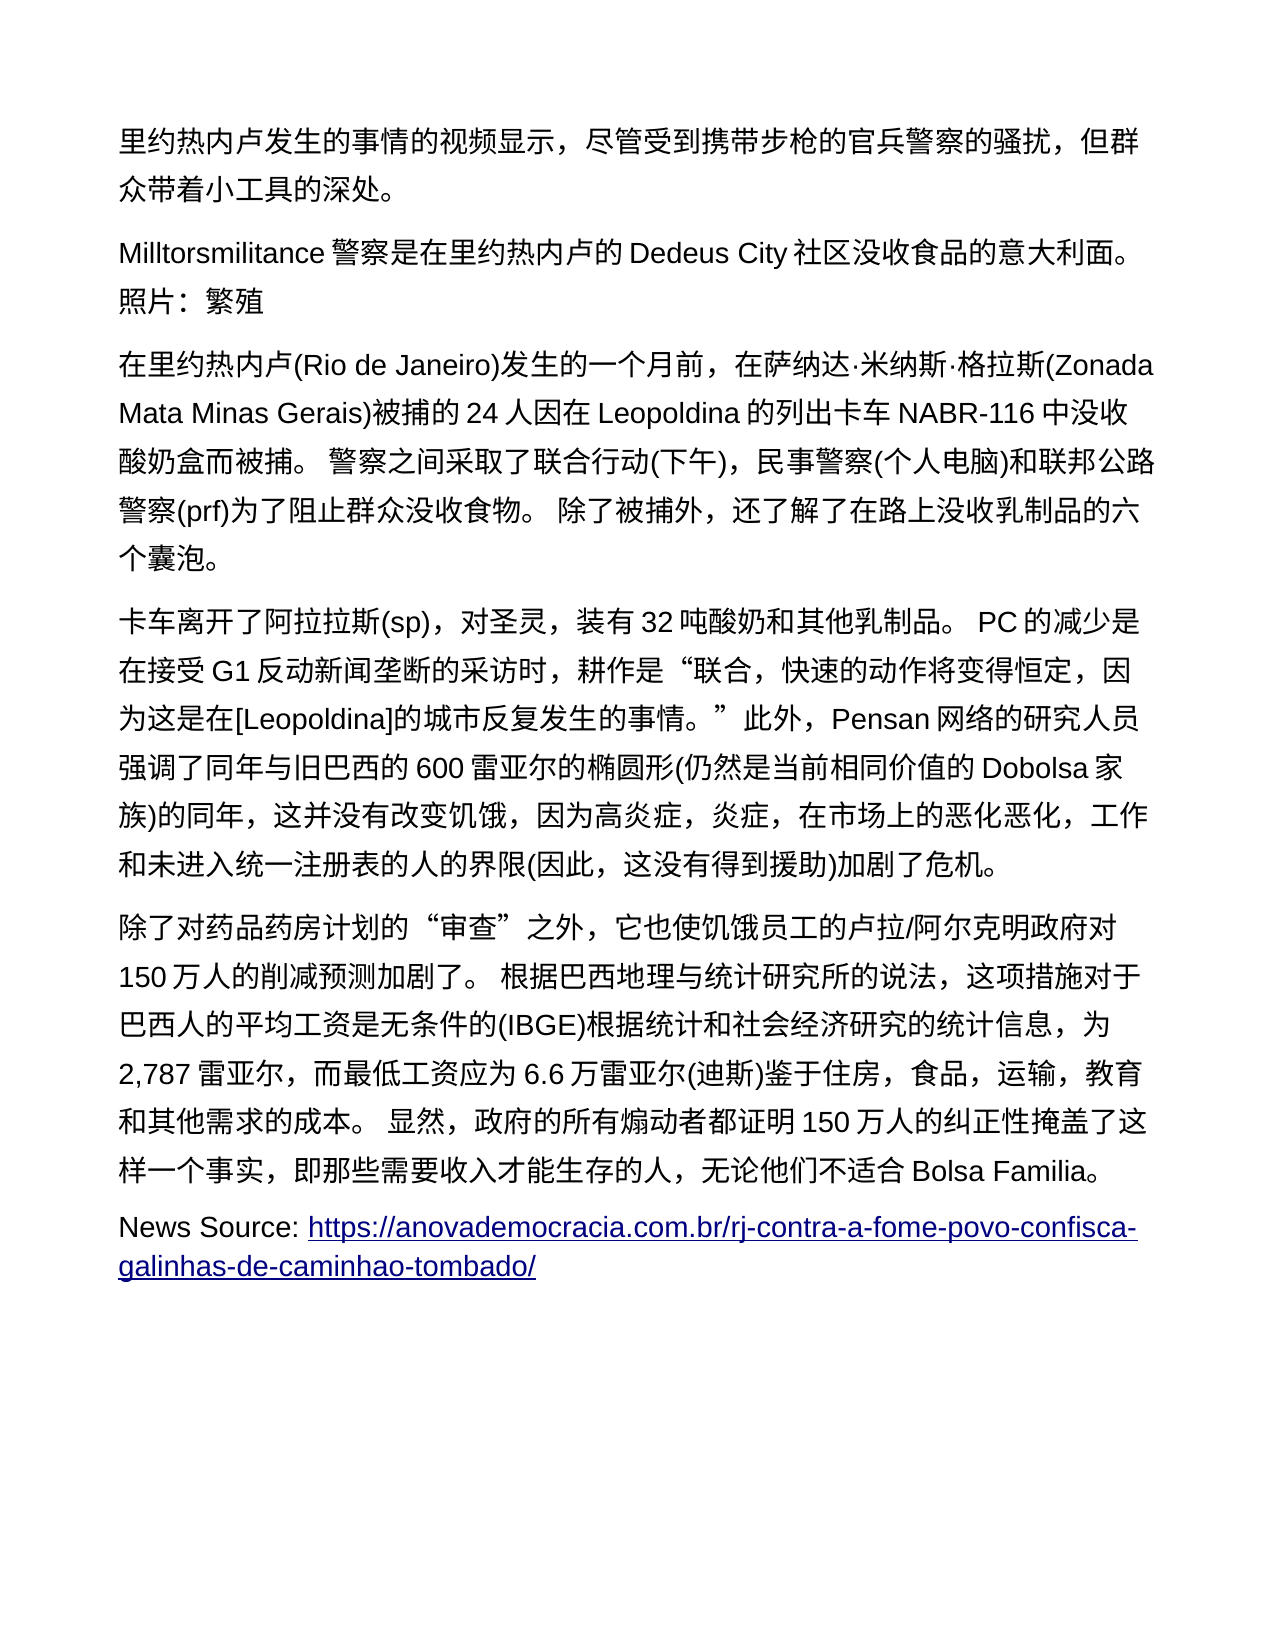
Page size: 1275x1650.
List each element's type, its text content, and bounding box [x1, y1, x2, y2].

text 在里约热内卢(Rio de Janeiro)发生的一个月前，在萨纳达·米纳斯·格拉斯(Zonada Mata Minas Gerais)被捕的24人因在Leopoldina的列出卡车NABR-116中没收酸奶盒而被捕。 警察之间采取了联合行动(下午)，民事警察(个人电脑)和联邦公路警察(prf)为了阻止群众没收食物。 除了被捕外，还了解了在路上没收乳制品的六个囊泡。 [118, 341, 1157, 578]
text 除了对药品药房计划的“审查”之外，它也使饥饿员工的卢拉/阿尔克明政府对150万人的削减预测加剧了。 根据巴西地理与统计研究所的说法，这项措施对于巴西人的平均工资是无条件的(IBGE)根据统计和社会经济研究的统计信息，为2,787雷亚尔，而最低工资应为6.6万雷亚尔(迪斯)鉴于住房，食品，运输，教育和其他需求的成本。 显然，政府的所有煽动者都证明150万人的纠正性掩盖了这样一个事实，即那些需要收入才能生存的人，无论他们不适合Bolsa Familia。 [118, 904, 1157, 1189]
text Milltorsmilitance警察是在里约热内卢的Dedeus City社区没收食品的意大利面。 照片：繁殖 [118, 230, 1157, 321]
text News Source: https://anovademocracia.com.br/rj-contra-a-fome-povo-confisca-galinhas-de-caminhao-tombado/ [118, 1210, 1157, 1282]
text 卡车离开了阿拉拉斯(sp)，对圣灵，装有32吨酸奶和其他乳制品。 PC的减少是在接受G1反动新闻垄断的采访时，耕作是“联合，快速的动作将变得恒定，因为这是在[Leopoldina]的城市反复发生的事情。”此外，Pensan网络的研究人员强调了同年与旧巴西的600雷亚尔的椭圆形(仍然是当前相同价值的Dobo​​lsa家族)的同年，这并没有改变饥饿，因为高炎症，炎症，在市场上的恶化恶化，工作和未进入统一注册表的人的界限(因此，这没有得到援助)加剧了危机。 [118, 599, 1157, 884]
text 里约热内卢发生的事情的视频显示，尽管受到携带步枪的官兵警察的骚扰，但群众带着小工具的深处。 [118, 118, 1157, 209]
